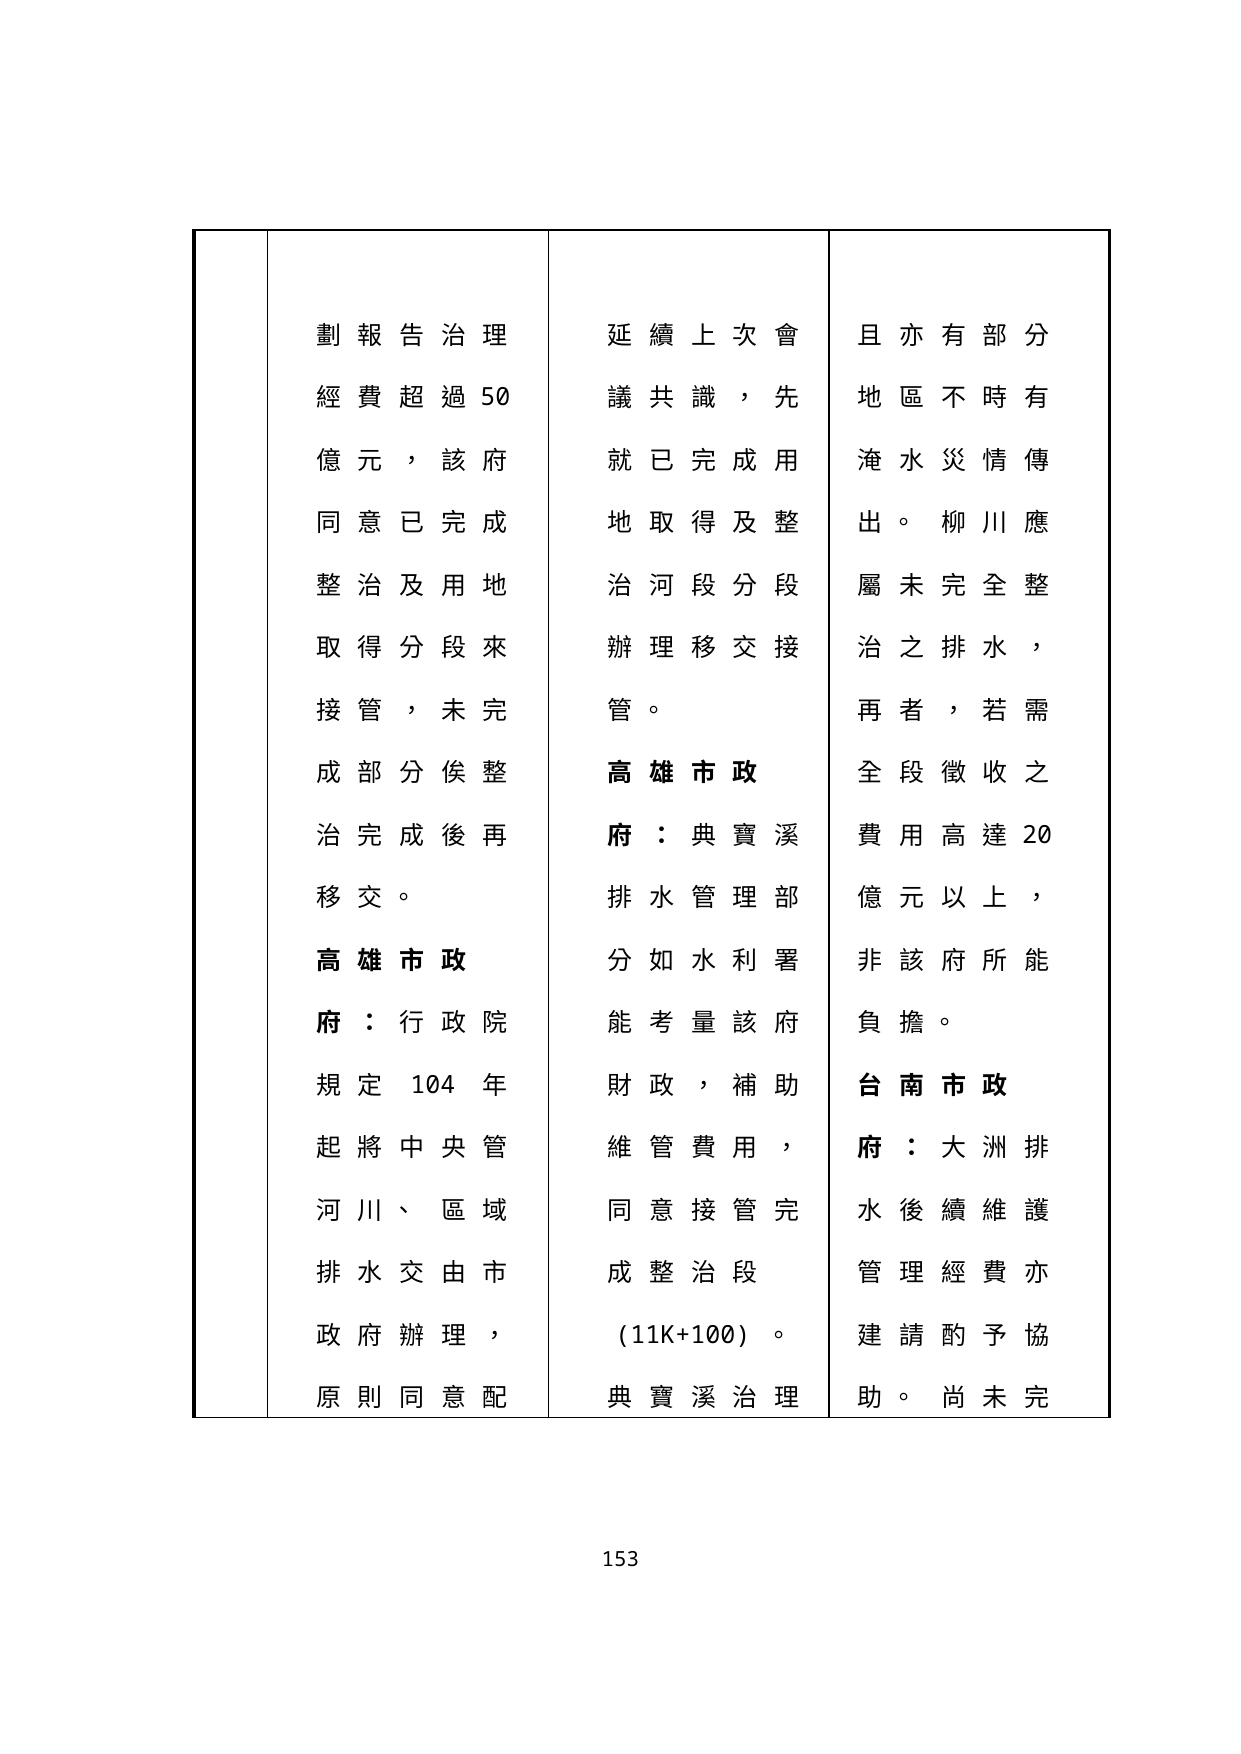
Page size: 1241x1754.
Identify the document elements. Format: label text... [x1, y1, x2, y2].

table_cell 延續上次會議共識，先就已完成用地取得及整治河段分段辦理移交接管。 高雄市政府：典寶溪排水管理部分如水利署能考量該府財政，補助維管費用，同意接管完成整治段(11K+100)。典寶溪治理 [549, 231, 828, 1417]
table_cell 劃報告治理經費超過50億元，該府同意已完成整治及用地取得分段來接管，未完成部分俟整治完成後再移交。 高雄市政府：行政院規定104年起將中央管河川、區域排水交由市政府辦理，原則同意配 [268, 231, 548, 1417]
table_cell 且亦有部分地區不時有淹水災情傳出。柳川應屬未完全整治之排水，再者，若需全段徵收之費用高達20億元以上，非該府所能負擔。 台南市政府：大洲排水後續維護管理經費亦建請酌予協助。尚未完 [830, 231, 1108, 1417]
table_cell [196, 231, 267, 1417]
